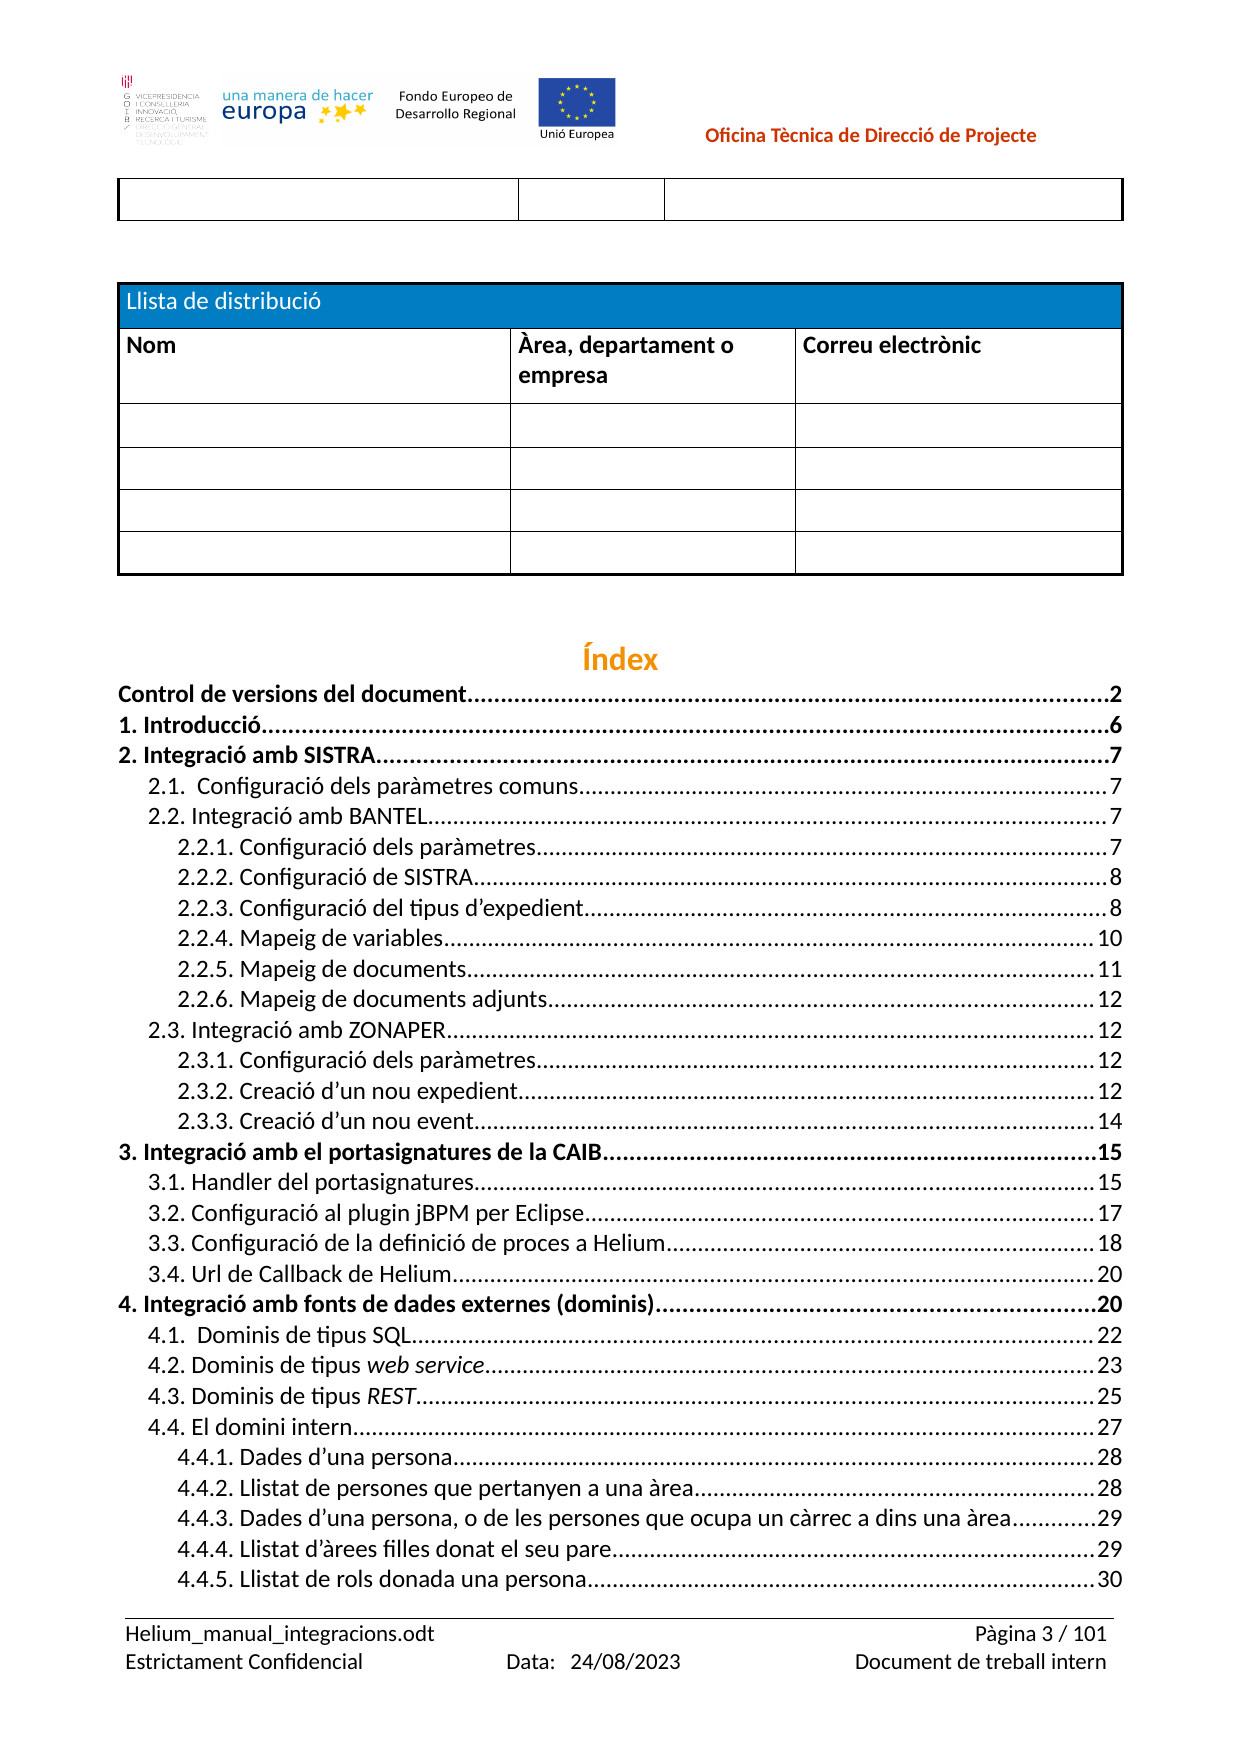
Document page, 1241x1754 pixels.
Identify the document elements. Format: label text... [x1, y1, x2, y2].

text 4.4.1. Dades d’una persona 28 [177, 1441, 1122, 1472]
text 2.3.3. Creació d’un nou event 14 [177, 1106, 1122, 1136]
picture [219, 73, 621, 147]
table_cell [511, 404, 795, 447]
table_cell [665, 179, 1121, 220]
text 3.2. Configuració al plugin jBPM per Eclipse 17 [148, 1197, 1122, 1228]
text 4.4. El domini intern 27 [148, 1411, 1122, 1441]
table_cell Nom [120, 329, 510, 403]
text 2.2.5. Mapeig de documents 11 [177, 953, 1122, 983]
table_cell [120, 448, 510, 489]
text 2.3.2. Creació d’un nou expedient 12 [177, 1075, 1122, 1106]
table_cell [796, 404, 1121, 447]
text 3.4. Url de Callback de Helium 20 [148, 1258, 1122, 1289]
text 3.3. Configuració de la definició de proces a Helium 18 [148, 1228, 1122, 1258]
text 3. Integració amb el portasignatures de la CAIB 15 [118, 1136, 1122, 1167]
text 4.4.5. Llistat de rols donada una persona 30 [177, 1563, 1122, 1594]
picture [118, 73, 213, 147]
text 2.2.4. Mapeig de variables 10 [177, 922, 1122, 953]
table_cell [796, 490, 1121, 531]
text 2.2.1. Configuració dels paràmetres 7 [177, 831, 1122, 861]
table_cell [519, 179, 664, 220]
text 4.4.4. Llistat d’àrees filles donat el seu pare 29 [177, 1533, 1122, 1563]
table_cell Àrea, departament o empresa [511, 329, 795, 403]
table_cell Correu electrònic [796, 329, 1121, 403]
text 2.2.6. Mapeig de documents adjunts 12 [177, 983, 1122, 1014]
text 2.1. Configuració dels paràmetres comuns 7 [148, 770, 1122, 800]
text 4. Integració amb fonts de dades externes (dominis) 20 [118, 1289, 1122, 1319]
table_cell [796, 448, 1121, 489]
table_header Llista de distribució [120, 285, 1121, 328]
text 2.3.1. Configuració dels paràmetres 12 [177, 1044, 1122, 1075]
table_cell [511, 490, 795, 531]
table_cell [511, 532, 795, 573]
table_cell [120, 532, 510, 573]
text 1. Introducció 6 [118, 709, 1122, 739]
text 4.2. Dominis de tipus web service 23 [148, 1350, 1122, 1380]
text 3.1. Handler del portasignatures 15 [148, 1167, 1122, 1197]
text 2.2.3. Configuració del tipus d’expedient 8 [177, 892, 1122, 922]
text Control de versions del document 2 [118, 678, 1122, 709]
table_cell [120, 179, 518, 220]
table_cell [120, 404, 510, 447]
text 4.3. Dominis de tipus REST 25 [148, 1380, 1122, 1411]
text 4.4.2. Llistat de persones que pertanyen a una àrea 28 [177, 1472, 1122, 1502]
table_cell [511, 448, 795, 489]
text 4.1. Dominis de tipus SQL 22 [148, 1319, 1122, 1350]
text 2.2. Integració amb BANTEL 7 [148, 800, 1122, 831]
text 2. Integració amb SISTRA 7 [118, 739, 1122, 770]
text Índex [118, 637, 1122, 678]
table_cell [796, 532, 1121, 573]
text 4.4.3. Dades d’una persona, o de les persones que ocupa un càrrec a dins una àrea 29 [177, 1502, 1122, 1533]
text 2.2.2. Configuració de SISTRA 8 [177, 861, 1122, 892]
text 2.3. Integració amb ZONAPER 12 [148, 1014, 1122, 1044]
table_cell [120, 490, 510, 531]
